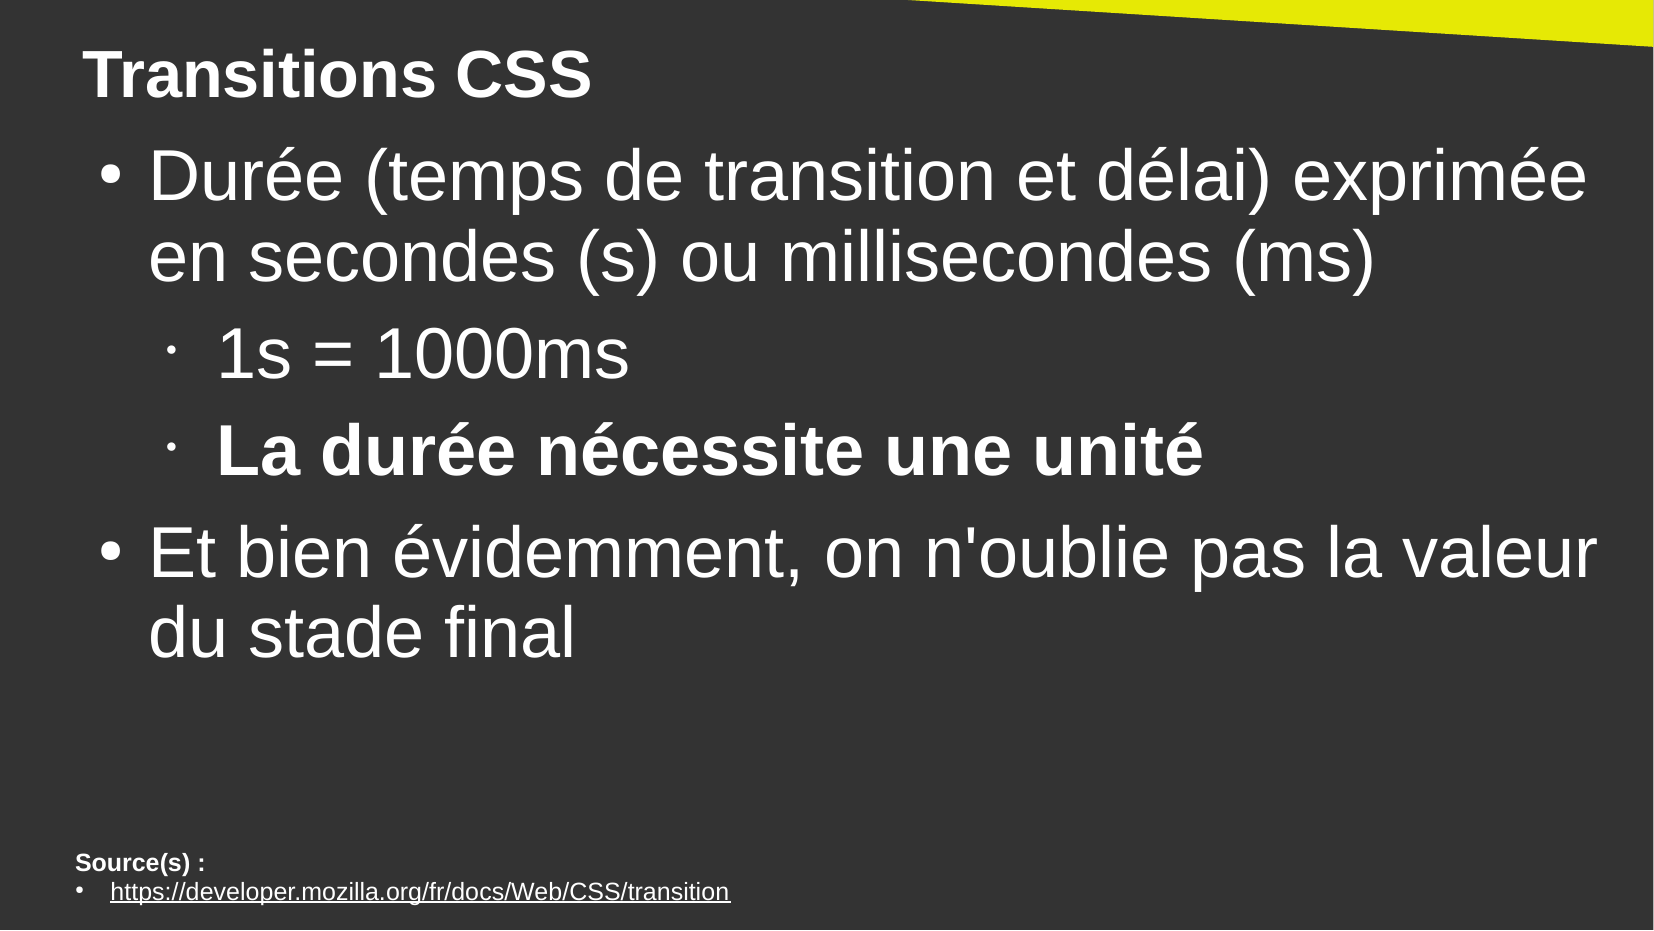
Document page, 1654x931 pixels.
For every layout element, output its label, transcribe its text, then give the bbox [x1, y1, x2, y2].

list Durée (temps de transition et délai) exprimée en secondes (s) ou millisecondes (ms) 1s = 1000ms La durée nécessite une unité Et bien évidemment, on n'oublie pas la valeur du stade final [80, 135, 1620, 733]
text_box [907, 0, 1654, 47]
text_box Source(s) : https://developer.mozilla.org/fr/docs/Web/CSS/transition [60, 841, 1546, 931]
title Transitions CSS [82, 37, 1571, 114]
